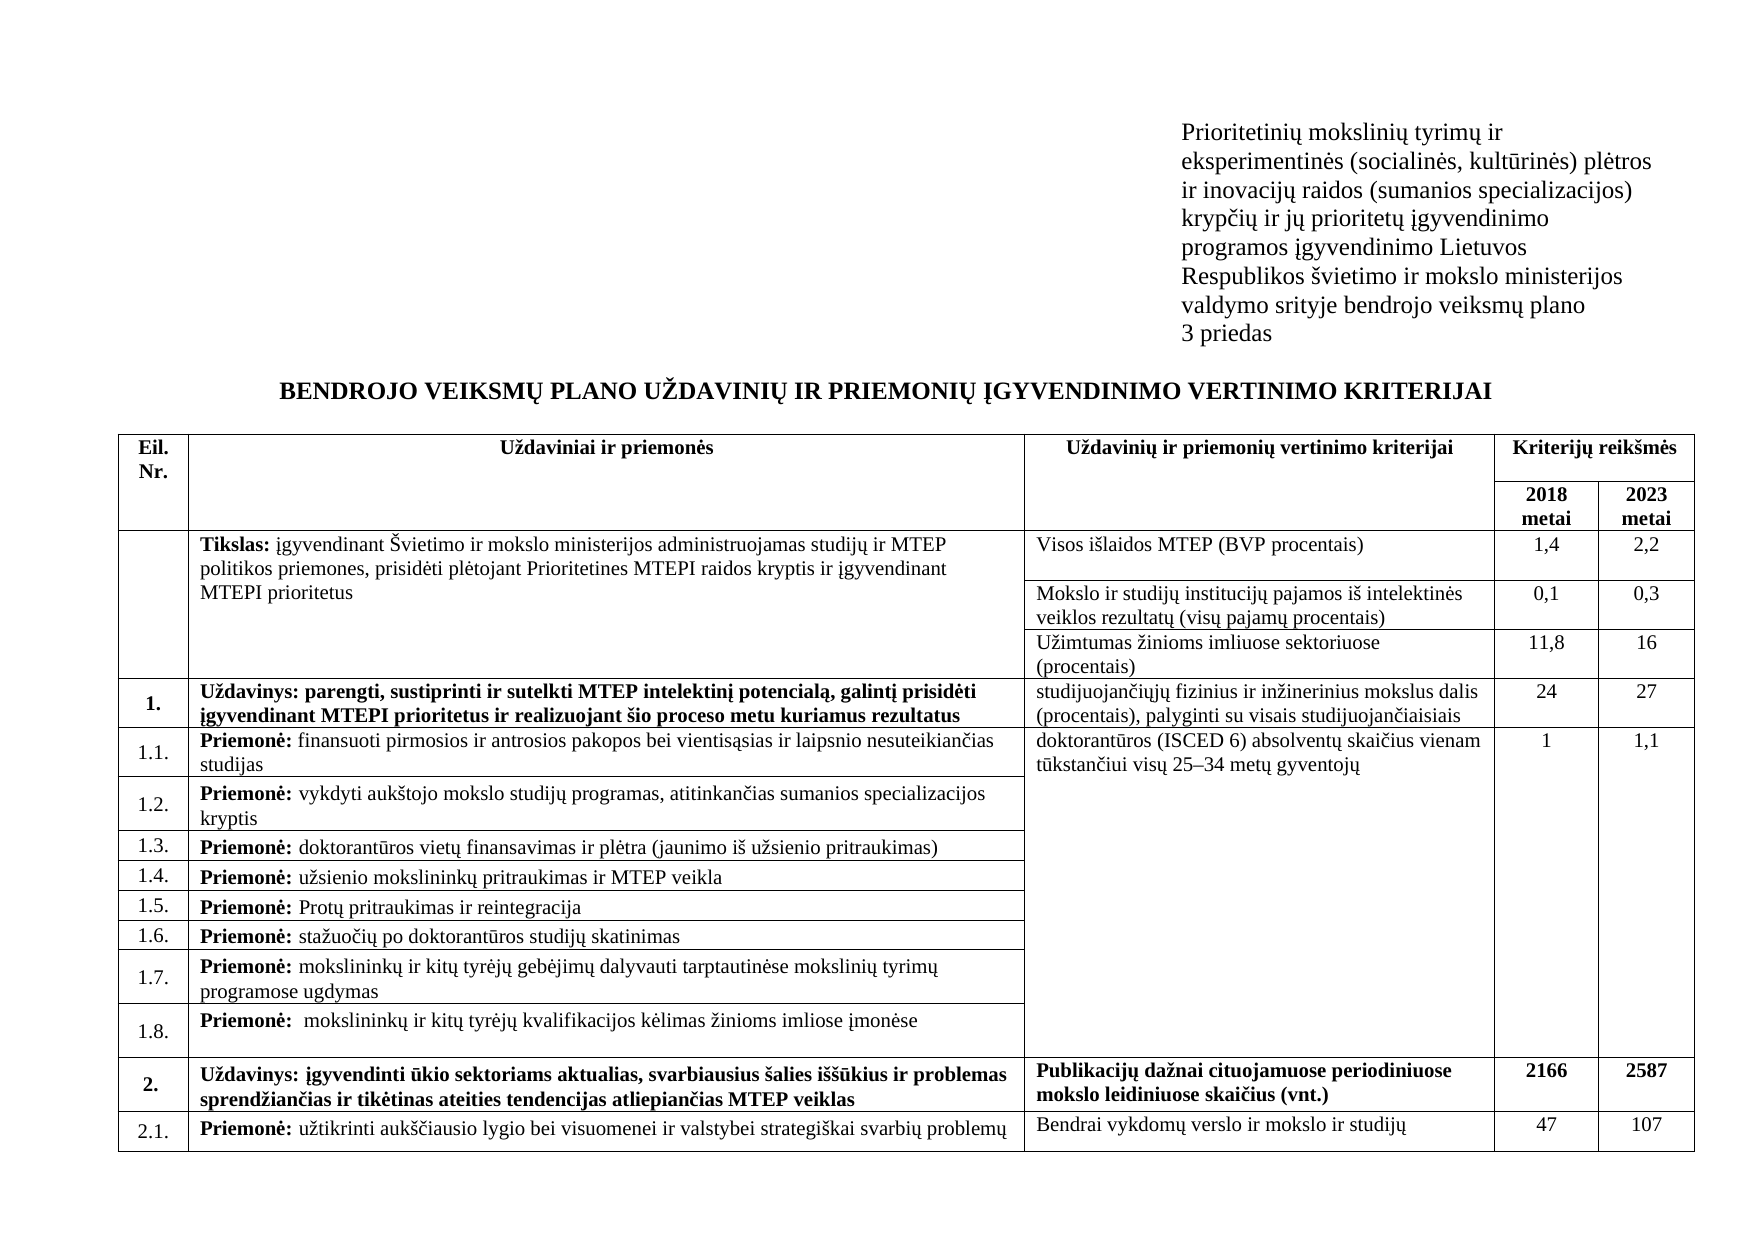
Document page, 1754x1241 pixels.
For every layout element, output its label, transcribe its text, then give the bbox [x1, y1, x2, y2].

table_cell 2023 metai [1599, 482, 1694, 530]
table_header Eil. Nr. [119, 435, 188, 530]
table_cell Uždavinys: parengti, sustiprinti ir sutelkti MTEP intelektinį potencialą, galintį prisidėti įgyvendinant MTEPI prioritetus ir realizuojant šio proceso metu kuriamus rezultatus [189, 679, 1024, 727]
table_cell 1. [119, 679, 188, 727]
text BENDROJO VEIKSMŲ PLANO UŽDAVINIŲ IR PRIEMONIŲ ĮGYVENDINIMO VERTINIMO KRITERIJAI [118, 376, 1654, 405]
table_cell Priemonė: užsienio mokslininkų pritraukimas ir MTEP veikla [189, 861, 1024, 890]
table_cell 2587 [1599, 1058, 1694, 1111]
table_cell 1.6. [119, 921, 188, 949]
table_cell Publikacijų dažnai cituojamuose periodiniuose mokslo leidiniuose skaičius (vnt.) [1025, 1058, 1494, 1111]
table_cell Priemonė: vykdyti aukštojo mokslo studijų programas, atitinkančias sumanios specializacijos kryptis [189, 777, 1024, 830]
table_cell studijuojančiųjų fizinius ir inžinerinius mokslus dalis (procentais), palyginti su visais studijuojančiaisiais [1025, 679, 1494, 727]
table_cell 11,8 [1495, 630, 1598, 678]
table_cell Tikslas: įgyvendinant Švietimo ir mokslo ministerijos administruojamas studijų ir MTEP politikos priemones, prisidėti plėtojant Prioritetines MTEPI raidos kryptis ir įgyvendinant MTEPI prioritetus [189, 531, 1024, 678]
table_cell Priemonė: mokslininkų ir kitų tyrėjų kvalifikacijos kėlimas žinioms imliose įmonėse [189, 1004, 1024, 1057]
table_cell Priemonė: užtikrinti aukščiausio lygio bei visuomenei ir valstybei strategiškai svarbių problemų [189, 1112, 1024, 1151]
table_cell Visos išlaidos MTEP (BVP procentais) [1025, 531, 1494, 579]
table_cell Užimtumas žinioms imliuose sektoriuose (procentais) [1025, 630, 1494, 678]
table_cell 1.1. [119, 728, 188, 776]
table_cell 0,1 [1495, 581, 1598, 629]
table_cell doktorantūros (ISCED 6) absolventų skaičius vienam tūkstančiui visų 25–34 metų gyventojų [1025, 728, 1494, 1057]
table_cell Mokslo ir studijų institucijų pajamos iš intelektinės veiklos rezultatų (visų pajamų procentais) [1025, 581, 1494, 629]
table_cell 1.8. [119, 1004, 188, 1057]
table_cell 1.5. [119, 891, 188, 919]
table_cell Priemonė: Protų pritraukimas ir reintegracija [189, 891, 1024, 919]
table_cell [119, 531, 188, 678]
table_cell 2166 [1495, 1058, 1598, 1111]
table_cell 1,1 [1599, 728, 1694, 1057]
table_cell 1.2. [119, 777, 188, 830]
table_header Uždavinių ir priemonių vertinimo kriterijai [1025, 435, 1494, 530]
table_cell 107 [1599, 1112, 1694, 1151]
table_cell Priemonė: finansuoti pirmosios ir antrosios pakopos bei vientisąsias ir laipsnio nesuteikiančias studijas [189, 728, 1024, 776]
text Prioritetinių mokslinių tyrimų ir eksperimentinės (socialinės, kultūrinės) plėtros ir inovacijų raidos (sumanios specializacijos) krypčių ir jų prioritetų įgyvendinimo programos įgyvendinimo Lietuvos Respublikos švietimo ir mokslo ministerijos valdymo srityje bendrojo veiksmų plano [1181, 117, 1654, 318]
table_cell 1.7. [119, 950, 188, 1003]
table_cell 27 [1599, 679, 1694, 727]
table_cell 16 [1599, 630, 1694, 678]
table_cell 47 [1495, 1112, 1598, 1151]
table_cell 2,2 [1599, 531, 1694, 579]
table_header Kriterijų reikšmės [1495, 435, 1694, 481]
text 3 priedas [1181, 318, 1654, 347]
table_cell 1,4 [1495, 531, 1598, 579]
table_cell Priemonė: mokslininkų ir kitų tyrėjų gebėjimų dalyvauti tarptautinėse mokslinių tyrimų programose ugdymas [189, 950, 1024, 1003]
table_cell 1.4. [119, 861, 188, 890]
table_cell 0,3 [1599, 581, 1694, 629]
table_cell 2.1. [119, 1112, 188, 1151]
table_cell Priemonė: stažuočių po doktorantūros studijų skatinimas [189, 921, 1024, 949]
table_cell 24 [1495, 679, 1598, 727]
table_cell 1.3. [119, 831, 188, 860]
table_cell Priemonė: doktorantūros vietų finansavimas ir plėtra (jaunimo iš užsienio pritraukimas) [189, 831, 1024, 860]
table_cell 2018 metai [1495, 482, 1598, 530]
table_cell Uždavinys: įgyvendinti ūkio sektoriams aktualias, svarbiausius šalies iššūkius ir problemas sprendžiančias ir tikėtinas ateities tendencijas atliepiančias MTEP veiklas [189, 1058, 1024, 1111]
table_cell Bendrai vykdomų verslo ir mokslo ir studijų [1025, 1112, 1494, 1151]
table_cell 1 [1495, 728, 1598, 1057]
table_cell 2. [119, 1058, 188, 1111]
table_header Uždaviniai ir priemonės [189, 435, 1024, 530]
